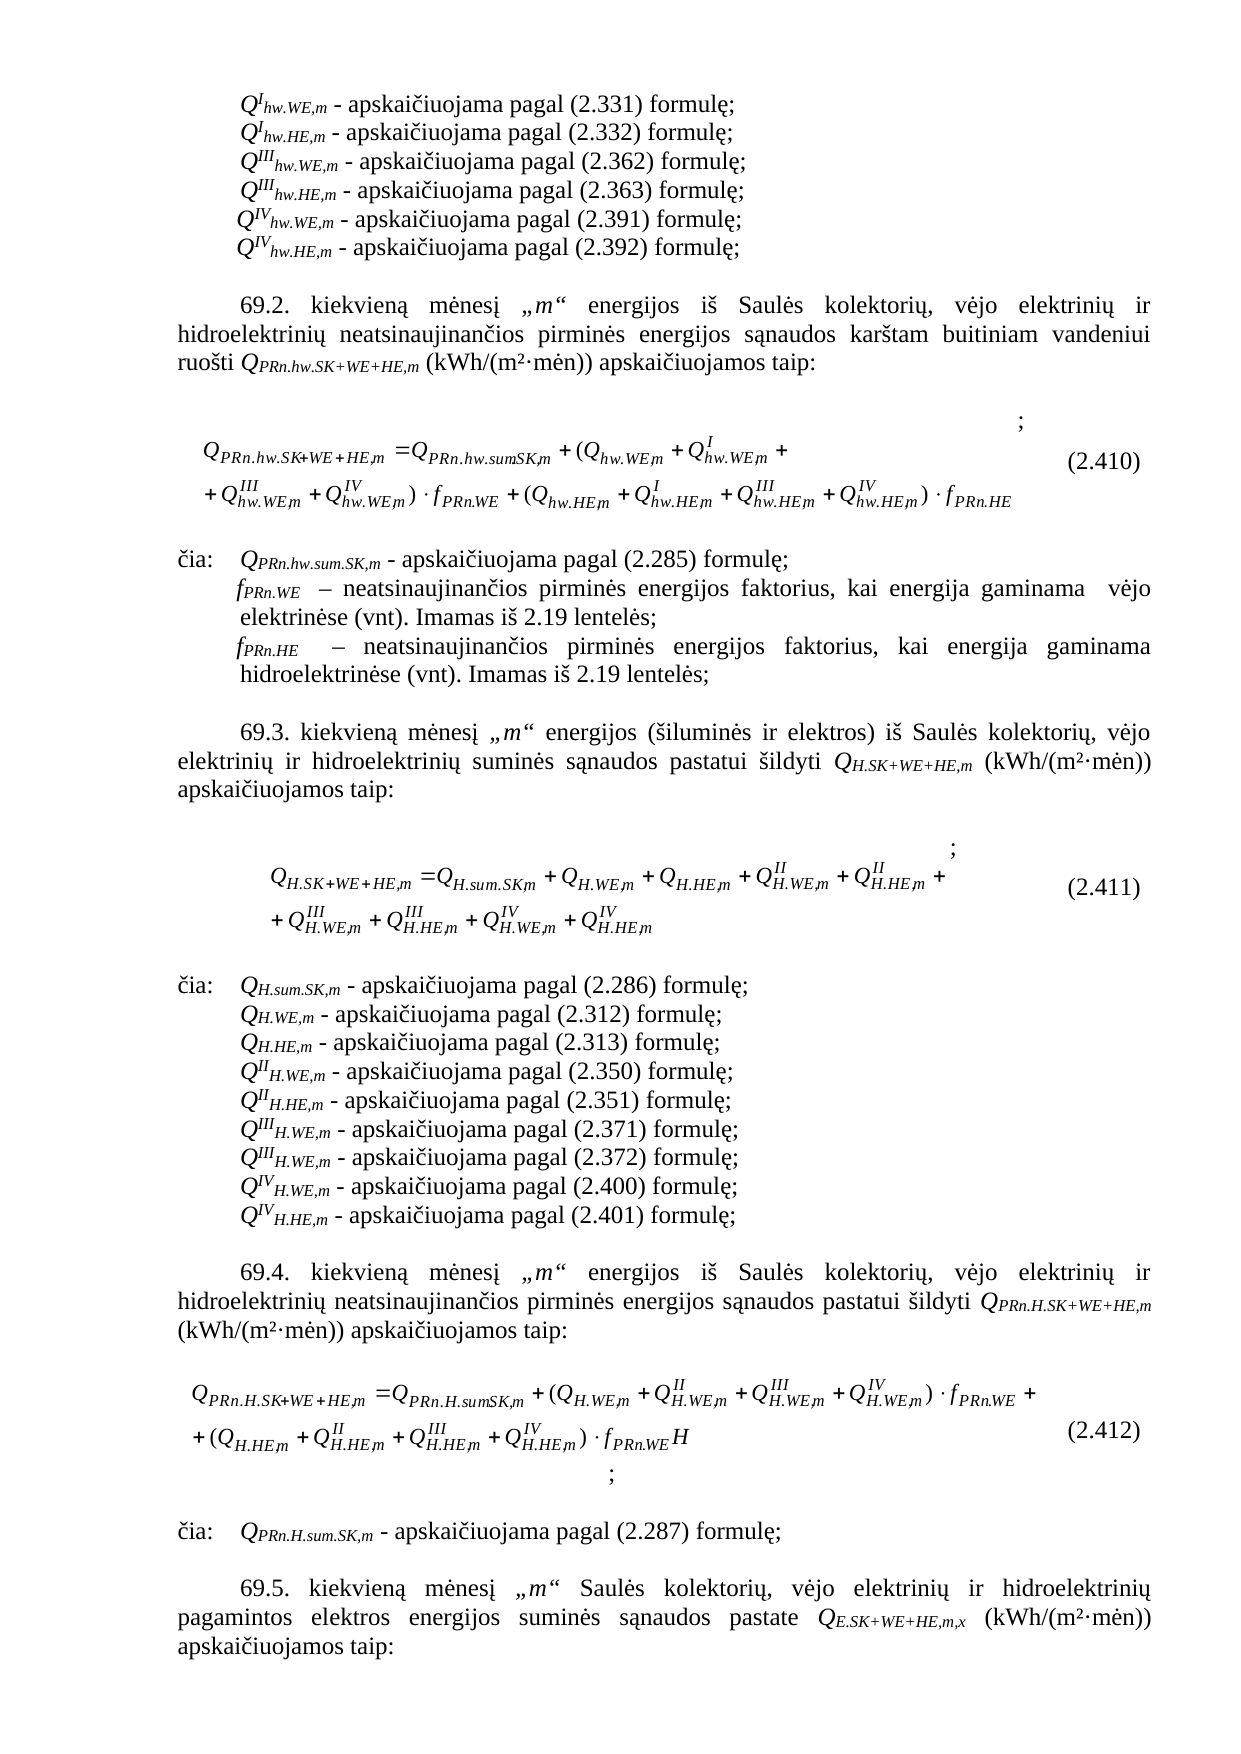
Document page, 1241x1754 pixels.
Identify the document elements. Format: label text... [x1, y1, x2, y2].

text QIVhw.WE,m - apskaičiuojama pagal (2.391) formulę; [236, 204, 1151, 232]
text QIVhw.HE,m - apskaičiuojama pagal (2.392) formulę; [236, 232, 1151, 261]
text 69.4. kiekvieną mėnesį „m“ energijos iš Saulės kolektorių, vėjo elektrinių ir hidroelektrinių neatsinaujinančios pirminės energijos sąnaudos pastatui šildyti QPRn.H.SK+WE+HE,m (kWh/(m²·mėn)) apskaičiuojamos taip: [177, 1257, 1151, 1344]
text QIIIH.WE,m - apskaičiuojama pagal (2.371) formulę; [240, 1114, 1151, 1142]
text QIIIH.WE,m - apskaičiuojama pagal (2.372) formulę; [240, 1142, 1151, 1171]
text QIIH.WE,m - apskaičiuojama pagal (2.350) formulę; [240, 1056, 1151, 1085]
text 69.3. kiekvieną mėnesį „m“ energijos (šiluminės ir elektros) iš Saulės kolektorių, vėjo elektrinių ir hidroelektrinių suminės sąnaudos pastatui šildyti QH.SK+WE+HE,m (kWh/(m²·mėn)) apskaičiuojamos taip: [177, 717, 1151, 803]
text QIVH.WE,m - apskaičiuojama pagal (2.400) formulę; [240, 1171, 1151, 1200]
text QH.HE,m - apskaičiuojama pagal (2.313) formulę; [240, 1027, 1151, 1056]
text fPRn.HE – neatsinaujinančios pirminės energijos faktorius, kai energija gaminama hidroelektrinėse (vnt). Imamas iš 2.19 lentelės; [236, 631, 1151, 688]
text QH.WE,m - apskaičiuojama pagal (2.312) formulę; [240, 999, 1151, 1027]
table_header (2.411) [1046, 832, 1151, 941]
table_header ; [177, 832, 1046, 941]
text 69.2. kiekvieną mėnesį „m“ energijos iš Saulės kolektorių, vėjo elektrinių ir hidroelektrinių neatsinaujinančios pirminės energijos sąnaudos karštam buitiniam vandeniui ruošti QPRn.hw.SK+WE+HE,m (kWh/(m²·mėn)) apskaičiuojamos taip: [177, 290, 1151, 376]
text 69.5. kiekvieną mėnesį „m“ Saulės kolektorių, vėjo elektrinių ir hidroelektrinių pagamintos elektros energijos suminės sąnaudos pastate QE.SK+WE+HE,m,x (kWh/(m²·mėn)) apskaičiuojamos taip: [177, 1573, 1151, 1660]
text QIIH.HE,m - apskaičiuojama pagal (2.351) formulę; [240, 1085, 1151, 1114]
text QIhw.HE,m - apskaičiuojama pagal (2.332) formulę; [240, 117, 1151, 146]
table_header ; [177, 405, 1047, 516]
table_header ; [177, 1373, 1046, 1487]
text fPRn.WE – neatsinaujinančios pirminės energijos faktorius, kai energija gaminama vėjo elektrinėse (vnt). Imamas iš 2.19 lentelės; [236, 573, 1151, 631]
text čia: QPRn.H.sum.SK,m - apskaičiuojama pagal (2.287) formulę; [177, 1516, 1151, 1545]
text čia: QH.sum.SK,m - apskaičiuojama pagal (2.286) formulę; [177, 970, 1151, 999]
text QIIIhw.WE,m - apskaičiuojama pagal (2.362) formulę; [240, 146, 1151, 175]
text QIVH.HE,m - apskaičiuojama pagal (2.401) formulę; [240, 1200, 1151, 1229]
text QIhw.WE,m - apskaičiuojama pagal (2.331) formulę; [240, 89, 1151, 117]
text čia: QPRn.hw.sum.SK,m - apskaičiuojama pagal (2.285) formulę; [177, 544, 1151, 573]
table_header (2.412) [1046, 1373, 1151, 1487]
table_header (2.410) [1048, 405, 1151, 516]
text QIIIhw.HE,m - apskaičiuojama pagal (2.363) formulę; [240, 175, 1151, 204]
